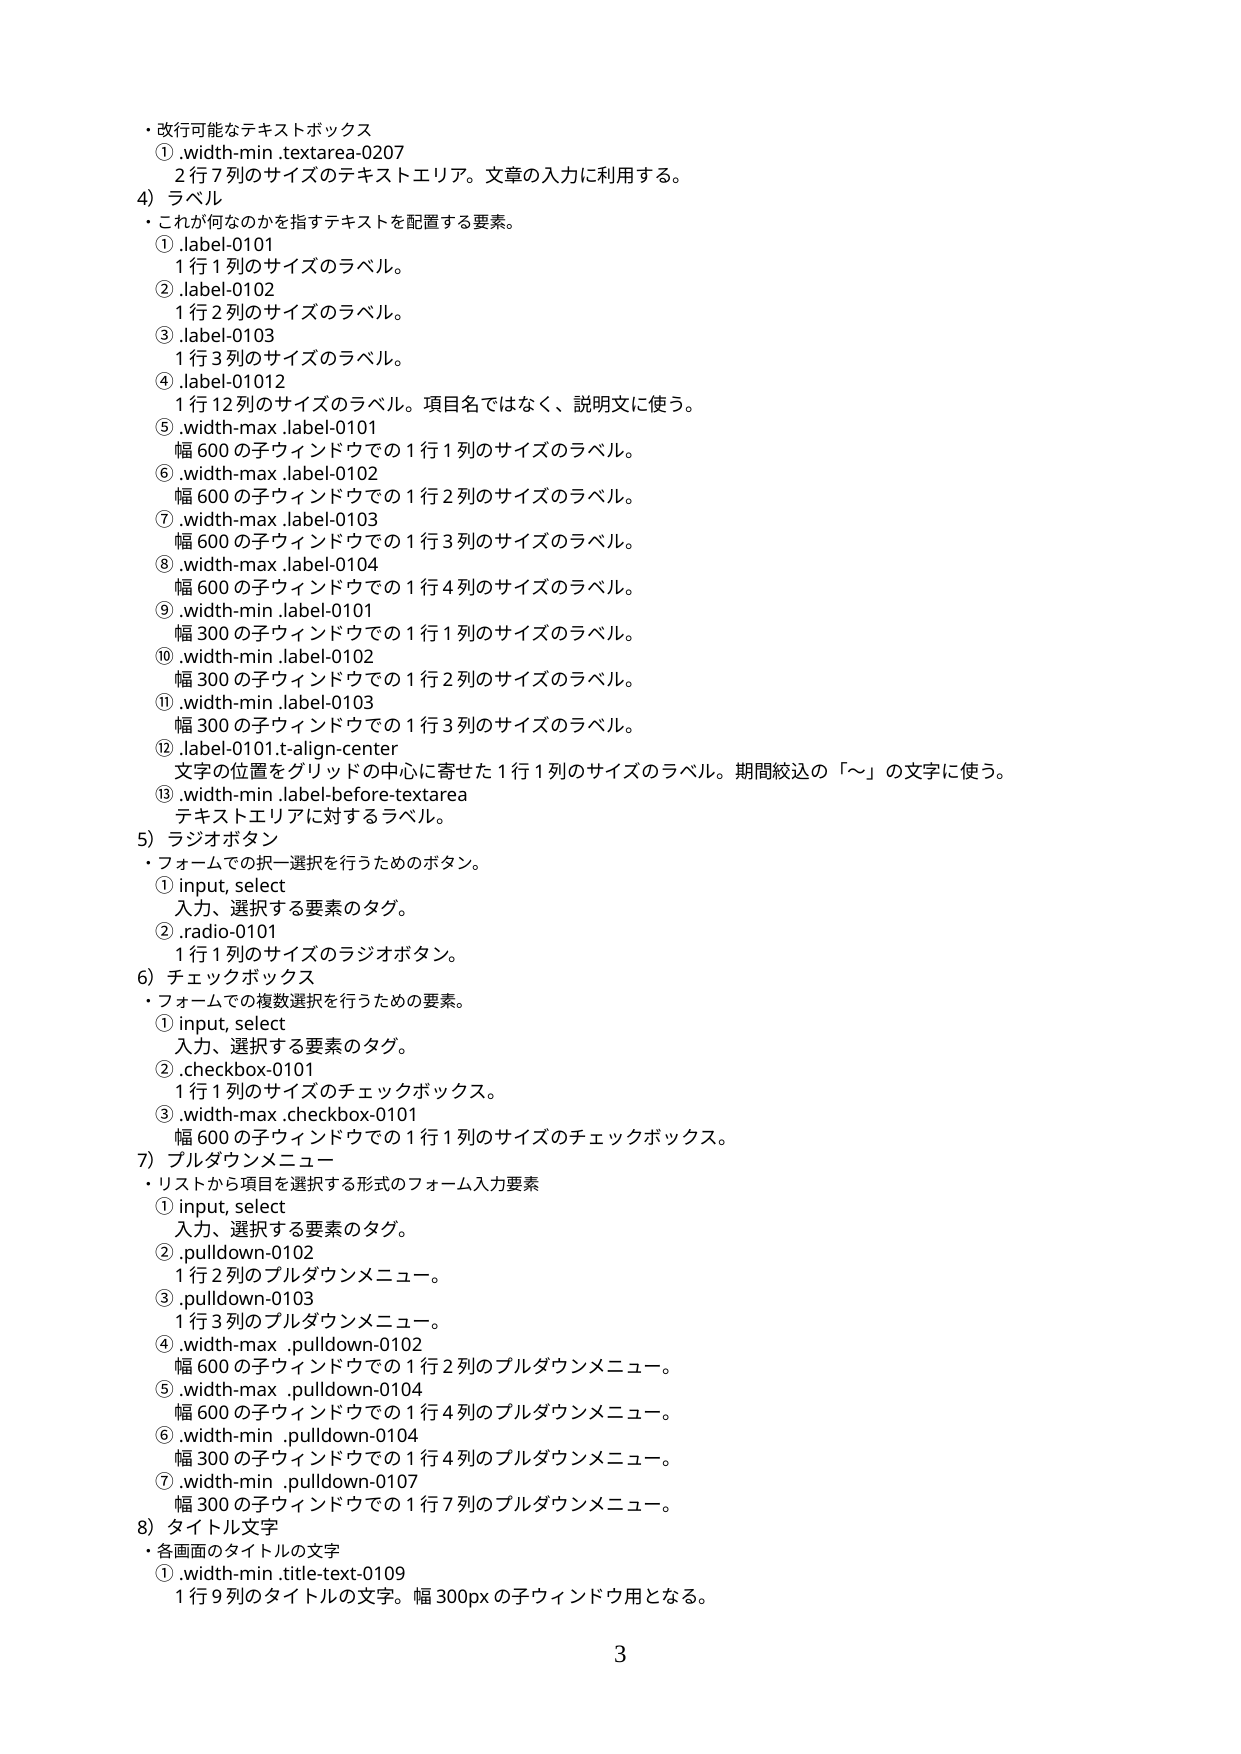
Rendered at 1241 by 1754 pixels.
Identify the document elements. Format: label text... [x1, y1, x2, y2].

text ⑪ .width-min .label-0103 [118, 691, 1122, 714]
text 幅300の子ウィンドウでの1行7列のプルダウンメニュー。 [118, 1493, 1122, 1516]
text ・各画面のタイトルの文字 [140, 1539, 1122, 1562]
text ・改行可能なテキストボックス [140, 118, 1122, 141]
text 幅600の子ウィンドウでの1行2列のプルダウンメニュー。 [118, 1356, 1122, 1378]
text ⑤ .width-max .label-0101 [118, 416, 1122, 439]
text テキストエリアに対するラベル。 [118, 806, 1122, 828]
text 4）ラベル [118, 187, 1122, 210]
text 幅300の子ウィンドウでの1行1列のサイズのラベル。 [118, 622, 1122, 645]
text ② .label-0102 [118, 278, 1122, 301]
text ① input, select [118, 874, 1122, 897]
text ① .width-min .title-text-0109 [118, 1562, 1122, 1585]
text 1行12列のサイズのラベル。項目名ではなく、説明文に使う。 [118, 393, 1122, 416]
text ③ .width-max .checkbox-0101 [118, 1103, 1122, 1126]
text 1行2列のサイズのラベル。 [118, 301, 1122, 324]
text 6）チェックボックス [118, 966, 1122, 989]
text 1行3列のサイズのラベル。 [118, 347, 1122, 370]
text 1行1列のサイズのチェックボックス。 [118, 1081, 1122, 1103]
text ② .checkbox-0101 [118, 1058, 1122, 1081]
text 5）ラジオボタン [118, 828, 1122, 851]
text ③ .pulldown-0103 [118, 1287, 1122, 1310]
text ・リストから項目を選択する形式のフォーム入力要素 [140, 1172, 1122, 1195]
text ⑧ .width-max .label-0104 [118, 553, 1122, 576]
text 幅300の子ウィンドウでの1行4列のプルダウンメニュー。 [118, 1447, 1122, 1470]
text ① .label-0101 [118, 233, 1122, 256]
text 幅600の子ウィンドウでの1行2列のサイズのラベル。 [118, 485, 1122, 508]
text ⑬ .width-min .label-before-textarea [118, 783, 1122, 806]
text ・フォームでの択一選択を行うためのボタン。 [140, 851, 1122, 874]
text 入力、選択する要素のタグ。 [118, 897, 1122, 920]
text ① input, select [118, 1012, 1122, 1035]
text 文字の位置をグリッドの中心に寄せた1行1列のサイズのラベル。期間絞込の「〜」の文字に使う。 [118, 760, 1122, 783]
text 2行7列のサイズのテキストエリア。文章の入力に利用する。 [118, 164, 1122, 187]
text ⑩ .width-min .label-0102 [118, 645, 1122, 668]
text ④ .width-max .pulldown-0102 [118, 1333, 1122, 1356]
text ・フォームでの複数選択を行うための要素。 [140, 989, 1122, 1012]
text ② .radio-0101 [118, 920, 1122, 943]
text 1行1列のサイズのラベル。 [118, 256, 1122, 278]
text 7）プルダウンメニュー [118, 1149, 1122, 1172]
text 幅600の子ウィンドウでの1行4列のプルダウンメニュー。 [118, 1401, 1122, 1424]
text 1行2列のプルダウンメニュー。 [118, 1264, 1122, 1287]
text ③ .label-0103 [118, 324, 1122, 347]
text ① input, select [118, 1195, 1122, 1218]
text 1行1列のサイズのラジオボタン。 [118, 943, 1122, 966]
text ⑫ .label-0101.t-align-center [118, 737, 1122, 760]
text 1行9列のタイトルの文字。幅300pxの子ウィンドウ用となる。 [118, 1585, 1122, 1608]
text 幅600の子ウィンドウでの1行4列のサイズのラベル。 [118, 576, 1122, 599]
text 入力、選択する要素のタグ。 [118, 1035, 1122, 1058]
text 1行3列のプルダウンメニュー。 [118, 1310, 1122, 1333]
text ② .pulldown-0102 [118, 1241, 1122, 1264]
text ⑦ .width-min .pulldown-0107 [118, 1470, 1122, 1493]
text ⑥ .width-min .pulldown-0104 [118, 1424, 1122, 1447]
text ① .width-min .textarea-0207 [118, 141, 1122, 164]
text 幅600の子ウィンドウでの1行3列のサイズのラベル。 [118, 531, 1122, 553]
text ・これが何なのかを指すテキストを配置する要素。 [140, 210, 1122, 233]
text 幅600の子ウィンドウでの1行1列のサイズのチェックボックス。 [118, 1126, 1122, 1149]
text ④ .label-01012 [118, 370, 1122, 393]
text ⑥ .width-max .label-0102 [118, 462, 1122, 485]
text 幅300の子ウィンドウでの1行3列のサイズのラベル。 [118, 714, 1122, 737]
text 幅300の子ウィンドウでの1行2列のサイズのラベル。 [118, 668, 1122, 691]
text ⑤ .width-max .pulldown-0104 [118, 1378, 1122, 1401]
text 8）タイトル文字 [118, 1516, 1122, 1539]
text 入力、選択する要素のタグ。 [118, 1218, 1122, 1241]
text ⑨ .width-min .label-0101 [118, 599, 1122, 622]
text 幅600の子ウィンドウでの1行1列のサイズのラベル。 [118, 439, 1122, 462]
text ⑦ .width-max .label-0103 [118, 508, 1122, 531]
